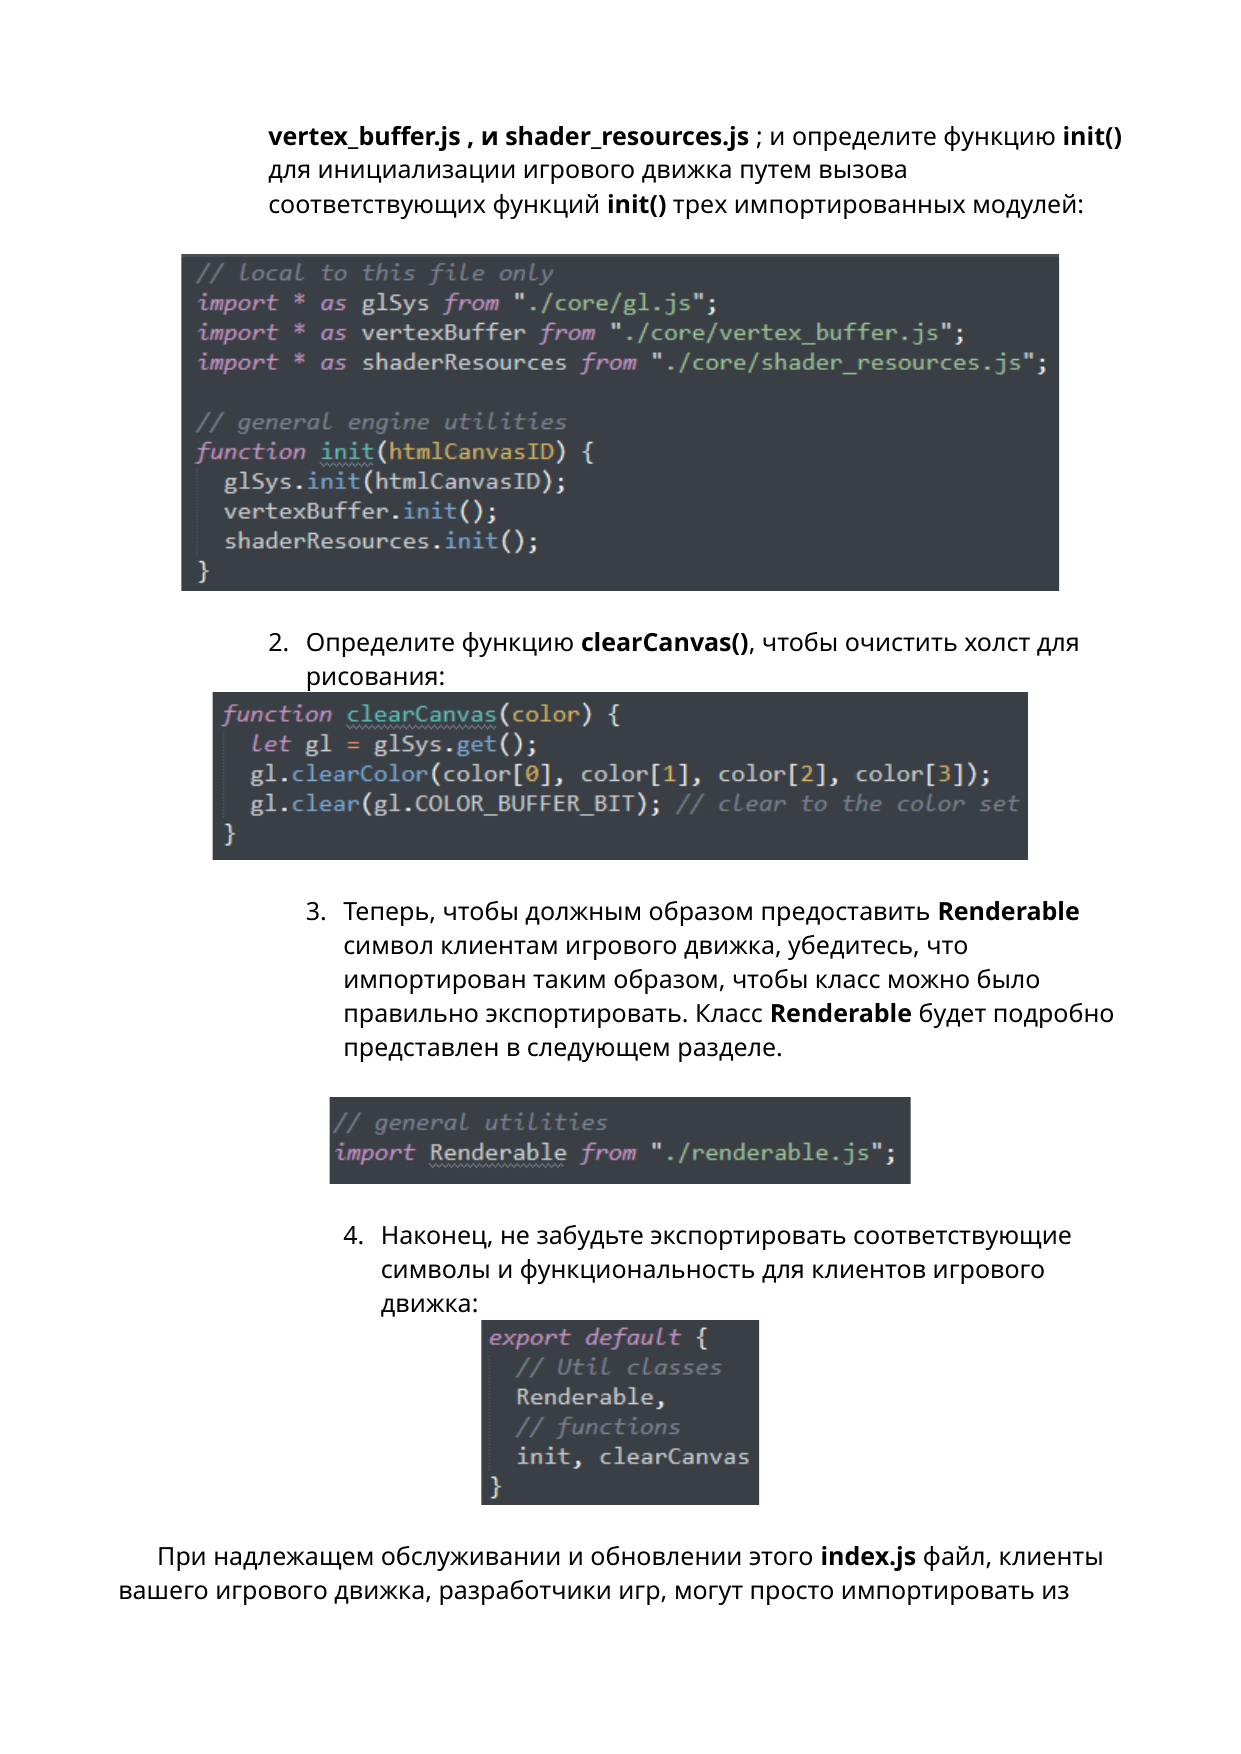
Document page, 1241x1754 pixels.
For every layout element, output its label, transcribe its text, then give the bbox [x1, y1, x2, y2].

picture [329, 1097, 911, 1184]
list рисования: [268, 658, 1122, 692]
picture [181, 254, 1060, 591]
picture [481, 1320, 760, 1505]
list Определите функцию clearCanvas(), чтобы очистить холст для [268, 624, 1122, 658]
text При надлежащем обслуживании и обновлении этого index.js файл, клиенты вашего игрового движка, разработчики игр, могут просто импортировать из [118, 1538, 1122, 1607]
list Теперь, чтобы должным образом предоставить Renderable символ клиентам игрового движка, убедитесь, что импортирован таким образом, чтобы класс можно было правильно экспортировать. Класс Renderable будет подробно представлен в следующем разделе. [306, 893, 1122, 1064]
picture [212, 692, 1028, 860]
list Наконец, не забудьте экспортировать соответствующие символы и функциональность для клиентов игрового движка: [343, 1218, 1122, 1320]
list vertex_buffer.js , и shader_resources.js ; и определите функцию init() для инициализации игрового движка путем вызова соответствующих функций init() трех импортированных модулей: [231, 118, 1122, 220]
